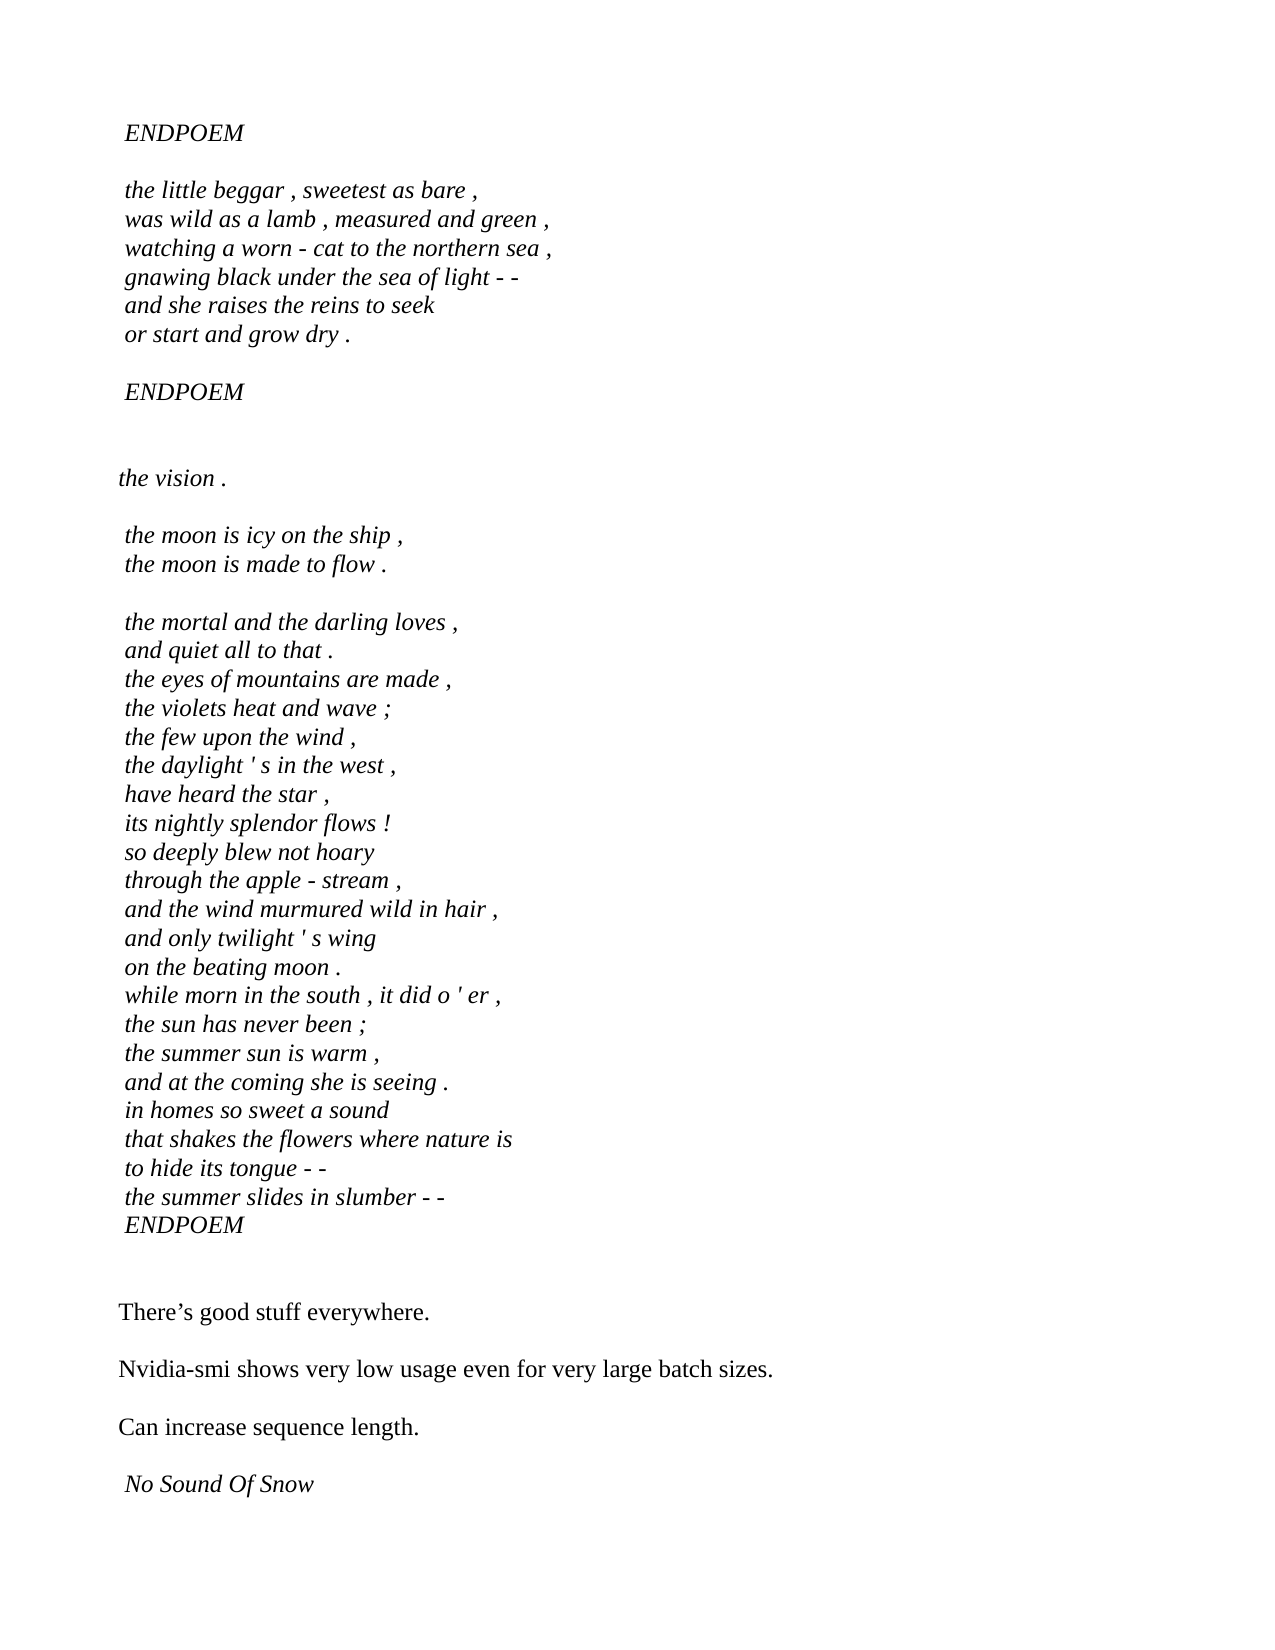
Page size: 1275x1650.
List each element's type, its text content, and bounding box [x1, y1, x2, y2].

text the summer sun is warm , [118, 1038, 1157, 1067]
text and at the coming she is seeing . [118, 1067, 1157, 1096]
text ENDPOEM [118, 118, 1157, 147]
text the moon is made to flow . [118, 549, 1157, 578]
text its nightly splendor flows ! [118, 808, 1157, 837]
text ENDPOEM [118, 1211, 1157, 1239]
text and only twilight ' s wing [118, 923, 1157, 952]
text the few upon the wind , [118, 722, 1157, 751]
text in homes so sweet a sound [118, 1096, 1157, 1124]
text the daylight ' s in the west , [118, 751, 1157, 779]
text the mortal and the darling loves , [118, 607, 1157, 636]
text gnawing black under the sea of light - - [118, 262, 1157, 291]
text have heard the star , [118, 779, 1157, 808]
text that shakes the flowers where nature is [118, 1124, 1157, 1153]
text No Sound Of Snow [118, 1469, 1157, 1498]
text to hide its tongue - - [118, 1153, 1157, 1182]
text and quiet all to that . [118, 636, 1157, 664]
text and she raises the reins to seek [118, 291, 1157, 319]
text the sun has never been ; [118, 1009, 1157, 1038]
text the summer slides in slumber - - [118, 1182, 1157, 1211]
text or start and grow dry . [118, 319, 1157, 348]
text so deeply blew not hoary [118, 837, 1157, 866]
text the vision . [118, 463, 1157, 492]
text the moon is icy on the ship , [118, 521, 1157, 549]
text Nvidia-smi shows very low usage even for very large batch sizes. [118, 1354, 1157, 1383]
text watching a worn - cat to the northern sea , [118, 233, 1157, 262]
text the little beggar , sweetest as bare , [118, 176, 1157, 204]
text while morn in the south , it did o ' er , [118, 981, 1157, 1009]
text the violets heat and wave ; [118, 693, 1157, 722]
text Can increase sequence length. [118, 1412, 1157, 1441]
text ENDPOEM [118, 377, 1157, 406]
text the eyes of mountains are made , [118, 664, 1157, 693]
text through the apple - stream , [118, 866, 1157, 894]
text was wild as a lamb , measured and green , [118, 204, 1157, 233]
text on the beating moon . [118, 952, 1157, 981]
text There’s good stuff everywhere. [118, 1297, 1157, 1326]
text and the wind murmured wild in hair , [118, 894, 1157, 923]
